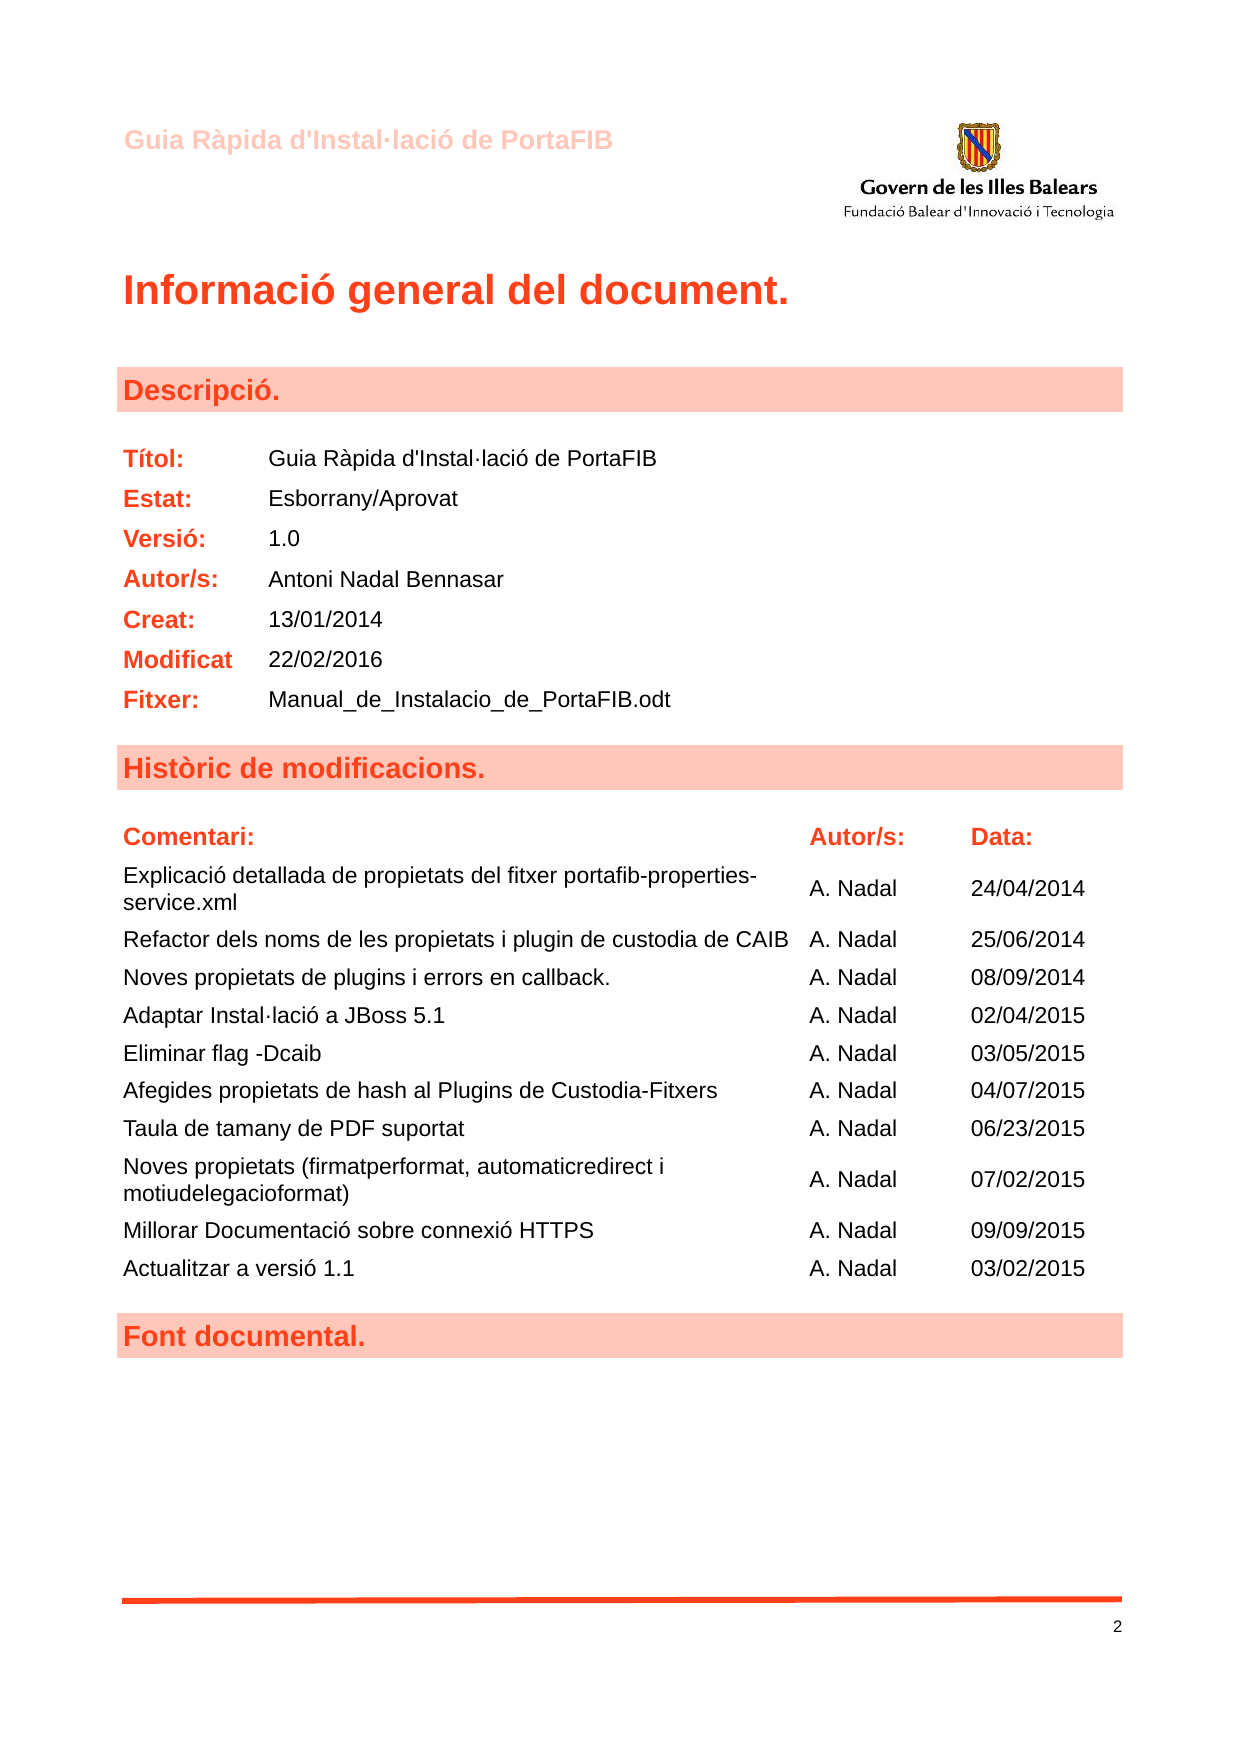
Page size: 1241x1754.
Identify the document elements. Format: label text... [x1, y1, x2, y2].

table_cell 04/02/2015 [965, 996, 1123, 1034]
table_cell Millorar Documentació sobre connexió HTTPS [117, 1212, 803, 1249]
table_cell A. Nadal [803, 958, 965, 996]
table_cell 05/03/2015 [965, 1034, 1123, 1072]
table_cell 23/06/2015 [965, 1110, 1123, 1147]
table_cell [117, 412, 1123, 438]
table_header Informació general del document. [117, 260, 1123, 367]
table_cell 24/04/2014 [965, 856, 1123, 921]
table_cell Noves propietats de plugins i errors en callback. [117, 958, 803, 996]
table_cell Taula de tamany de PDF suportat [117, 1110, 803, 1147]
table_cell [117, 1287, 1123, 1313]
table_cell Descripció. [117, 367, 1123, 412]
table_cell A. Nadal [803, 1249, 965, 1287]
table_cell A. Nadal [803, 1212, 965, 1249]
table_cell 1.0 [262, 519, 1123, 559]
picture [840, 123, 1117, 220]
table_cell A. Nadal [803, 856, 965, 921]
table_cell 09/09/2015 [965, 1212, 1123, 1249]
table_cell Font documental. [117, 1313, 1123, 1358]
table_cell 25/06/2014 [965, 921, 1123, 958]
table_cell 08/09/2014 [965, 958, 1123, 996]
table_cell 03/02/2015 [965, 1249, 1123, 1287]
table_cell Eliminar flag -Dcaib [117, 1034, 803, 1072]
table_cell 07/04/2015 [965, 1072, 1123, 1109]
table_cell A. Nadal [803, 1148, 965, 1212]
table_cell A. Nadal [803, 1110, 965, 1147]
table_cell Data: [965, 816, 1123, 856]
table_cell 22/02/2016 [262, 639, 1123, 679]
table_cell A. Nadal [803, 921, 965, 958]
table_cell 02/07/2015 [965, 1148, 1123, 1212]
table_cell [117, 1422, 1123, 1459]
table_cell Autor/s: [117, 559, 262, 599]
table_cell Versió: [117, 519, 262, 559]
table_cell Antoni Nadal Bennasar [262, 559, 1123, 599]
table_cell Actualitzar a versió 1.1 [117, 1249, 803, 1287]
table_cell A. Nadal [803, 1072, 965, 1109]
table_cell [117, 790, 1123, 816]
table_cell Manual_de_Instalacio_de_PortaFIB.odt [262, 679, 1123, 719]
table_cell [117, 720, 1123, 745]
table_cell Comentari: [117, 816, 803, 856]
table_cell A. Nadal [803, 996, 965, 1034]
table_cell Creat: [117, 599, 262, 639]
table_cell Noves propietats (firmatperformat, automaticredirect i motiudelegacioformat) [117, 1148, 803, 1212]
table_cell A. Nadal [803, 1034, 965, 1072]
table_cell [117, 1358, 1123, 1384]
table_cell Guia Ràpida d'Instal·lació de PortaFIB [262, 438, 1123, 478]
table_cell Estat: [117, 478, 262, 518]
table_cell Refactor dels noms de les propietats i plugin de custodia de CAIB [117, 921, 803, 958]
table_cell Històric de modificacions. [117, 745, 1123, 790]
table_cell Modificat [117, 639, 262, 679]
table_cell Afegides propietats de hash al Plugins de Custodia-Fitxers [117, 1072, 803, 1109]
table_cell Explicació detallada de propietats del fitxer portafib-properties-service.xml [117, 856, 803, 921]
table_cell [117, 1384, 1123, 1422]
table_cell Autor/s: [803, 816, 965, 856]
table_cell Títol: [117, 438, 262, 478]
table_cell Adaptar Instal·lació a JBoss 5.1 [117, 996, 803, 1034]
table_cell Esborrany/Aprovat [262, 478, 1123, 518]
table_cell Fitxer: [117, 679, 262, 719]
table_cell 13/01/2014 [262, 599, 1123, 639]
